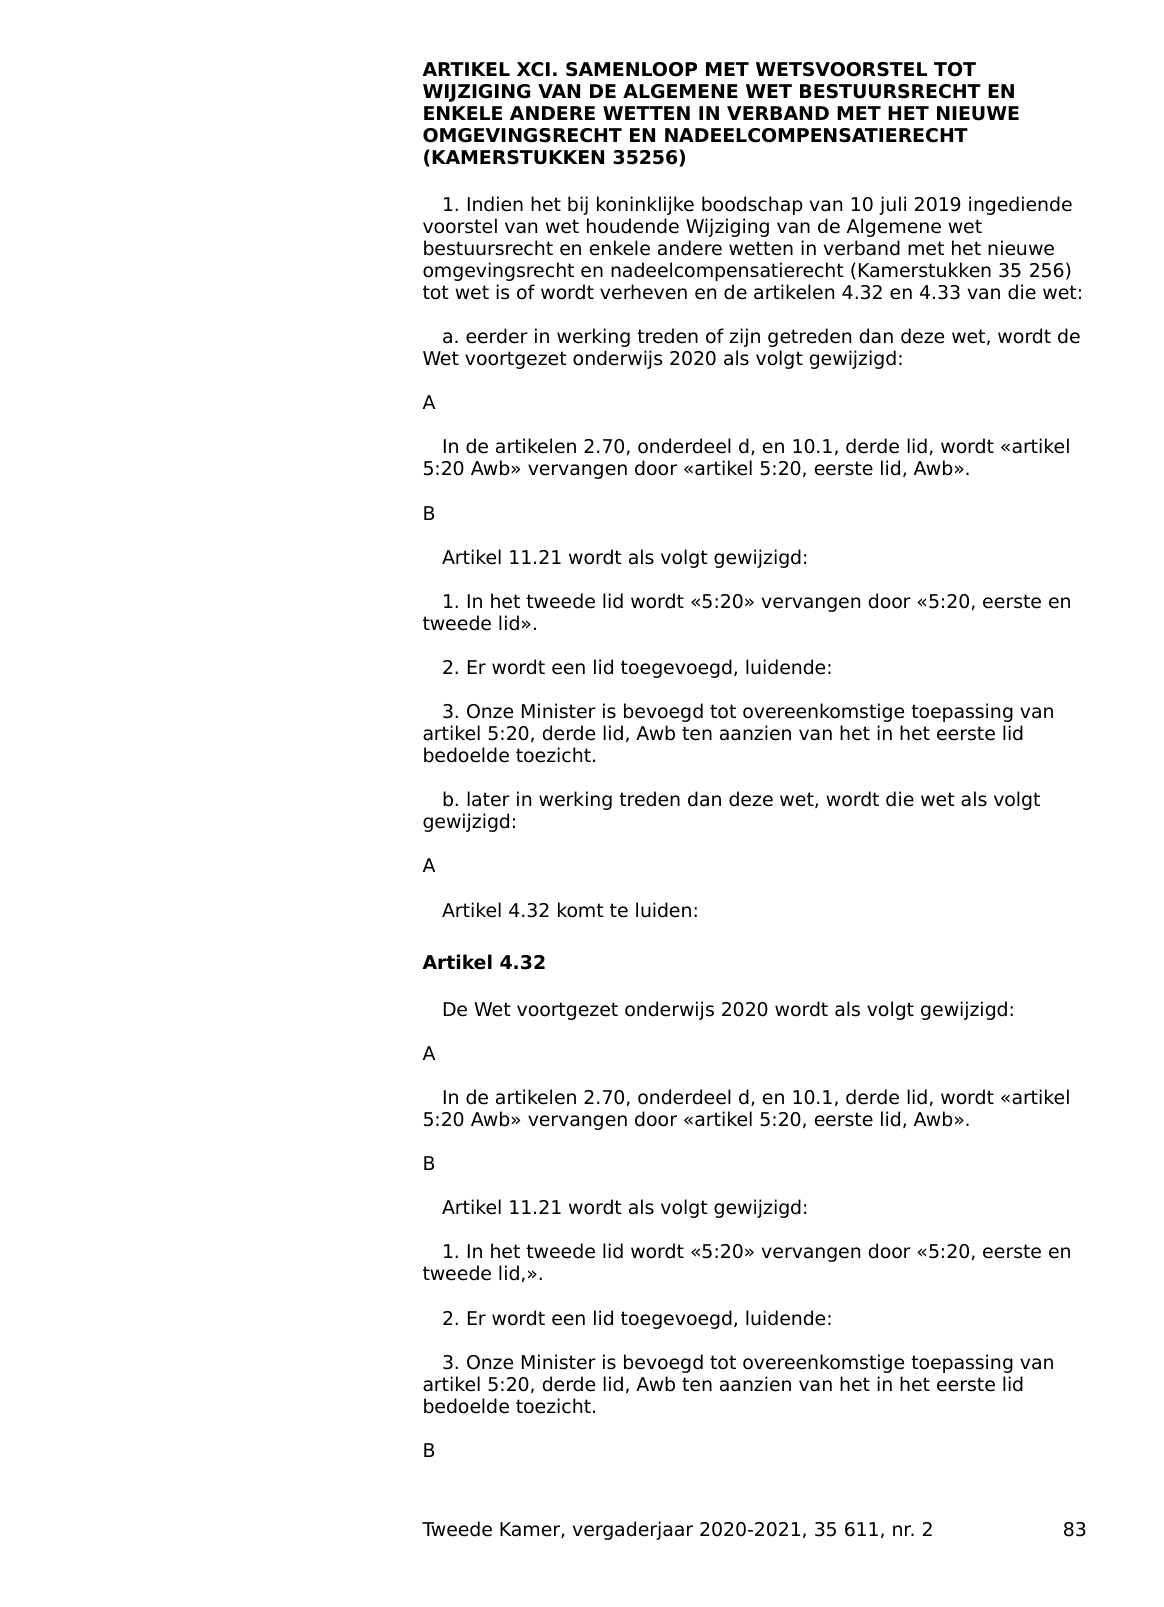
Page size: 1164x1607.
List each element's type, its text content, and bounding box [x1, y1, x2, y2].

text a. eerder in werking treden of zijn getreden dan deze wet, wordt de Wet voortgezet onderwijs 2020 als volgt gewijzigd: [422, 326, 1087, 370]
text Artikel 4.32 komt te luiden: [422, 899, 1087, 922]
text Artikel 11.21 wordt als volgt gewijzigd: [422, 1197, 1087, 1219]
text Artikel 11.21 wordt als volgt gewijzigd: [422, 547, 1087, 569]
text B [422, 1440, 1087, 1462]
text A [422, 392, 1087, 414]
text 3. Onze Minister is bevoegd tot overeenkomstige toepassing van artikel 5:20, derde lid, Awb ten aanzien van het in het eerste lid bedoelde toezicht. [422, 701, 1087, 767]
text 1. Indien het bij koninklijke boodschap van 10 juli 2019 ingediende voorstel van wet houdende Wijziging van de Algemene wet bestuursrecht en enkele andere wetten in verband met het nieuwe omgevingsrecht en nadeelcompensatierecht (Kamerstukken 35 256) tot wet is of wordt verheven en de artikelen 4.32 en 4.33 van die wet: [422, 194, 1087, 304]
text 2. Er wordt een lid toegevoegd, luidende: [422, 1307, 1087, 1329]
text 1. In het tweede lid wordt «5:20» vervangen door «5:20, eerste en tweede lid,». [422, 1241, 1087, 1285]
text 3. Onze Minister is bevoegd tot overeenkomstige toepassing van artikel 5:20, derde lid, Awb ten aanzien van het in het eerste lid bedoelde toezicht. [422, 1352, 1087, 1418]
subtitle Artikel 4.32 [422, 952, 1087, 973]
text De Wet voortgezet onderwijs 2020 wordt als volgt gewijzigd: [422, 998, 1087, 1021]
subtitle ARTIKEL XCI. SAMENLOOP MET WETSVOORSTEL TOT WIJZIGING VAN DE ALGEMENE WET BESTUURSRECHT EN ENKELE ANDERE WETTEN IN VERBAND MET HET NIEUWE OMGEVINGSRECHT EN NADEELCOMPENSATIERECHT (KAMERSTUKKEN 35256) [422, 59, 1087, 169]
text In de artikelen 2.70, onderdeel d, en 10.1, derde lid, wordt «artikel 5:20 Awb» vervangen door «artikel 5:20, eerste lid, Awb». [422, 436, 1087, 480]
text B [422, 502, 1087, 524]
text 1. In het tweede lid wordt «5:20» vervangen door «5:20, eerste en tweede lid». [422, 591, 1087, 635]
text b. later in werking treden dan deze wet, wordt die wet als volgt gewijzigd: [422, 789, 1087, 833]
text A [422, 1043, 1087, 1065]
text B [422, 1153, 1087, 1175]
text 2. Er wordt een lid toegevoegd, luidende: [422, 657, 1087, 679]
text A [422, 855, 1087, 877]
text In de artikelen 2.70, onderdeel d, en 10.1, derde lid, wordt «artikel 5:20 Awb» vervangen door «artikel 5:20, eerste lid, Awb». [422, 1087, 1087, 1131]
